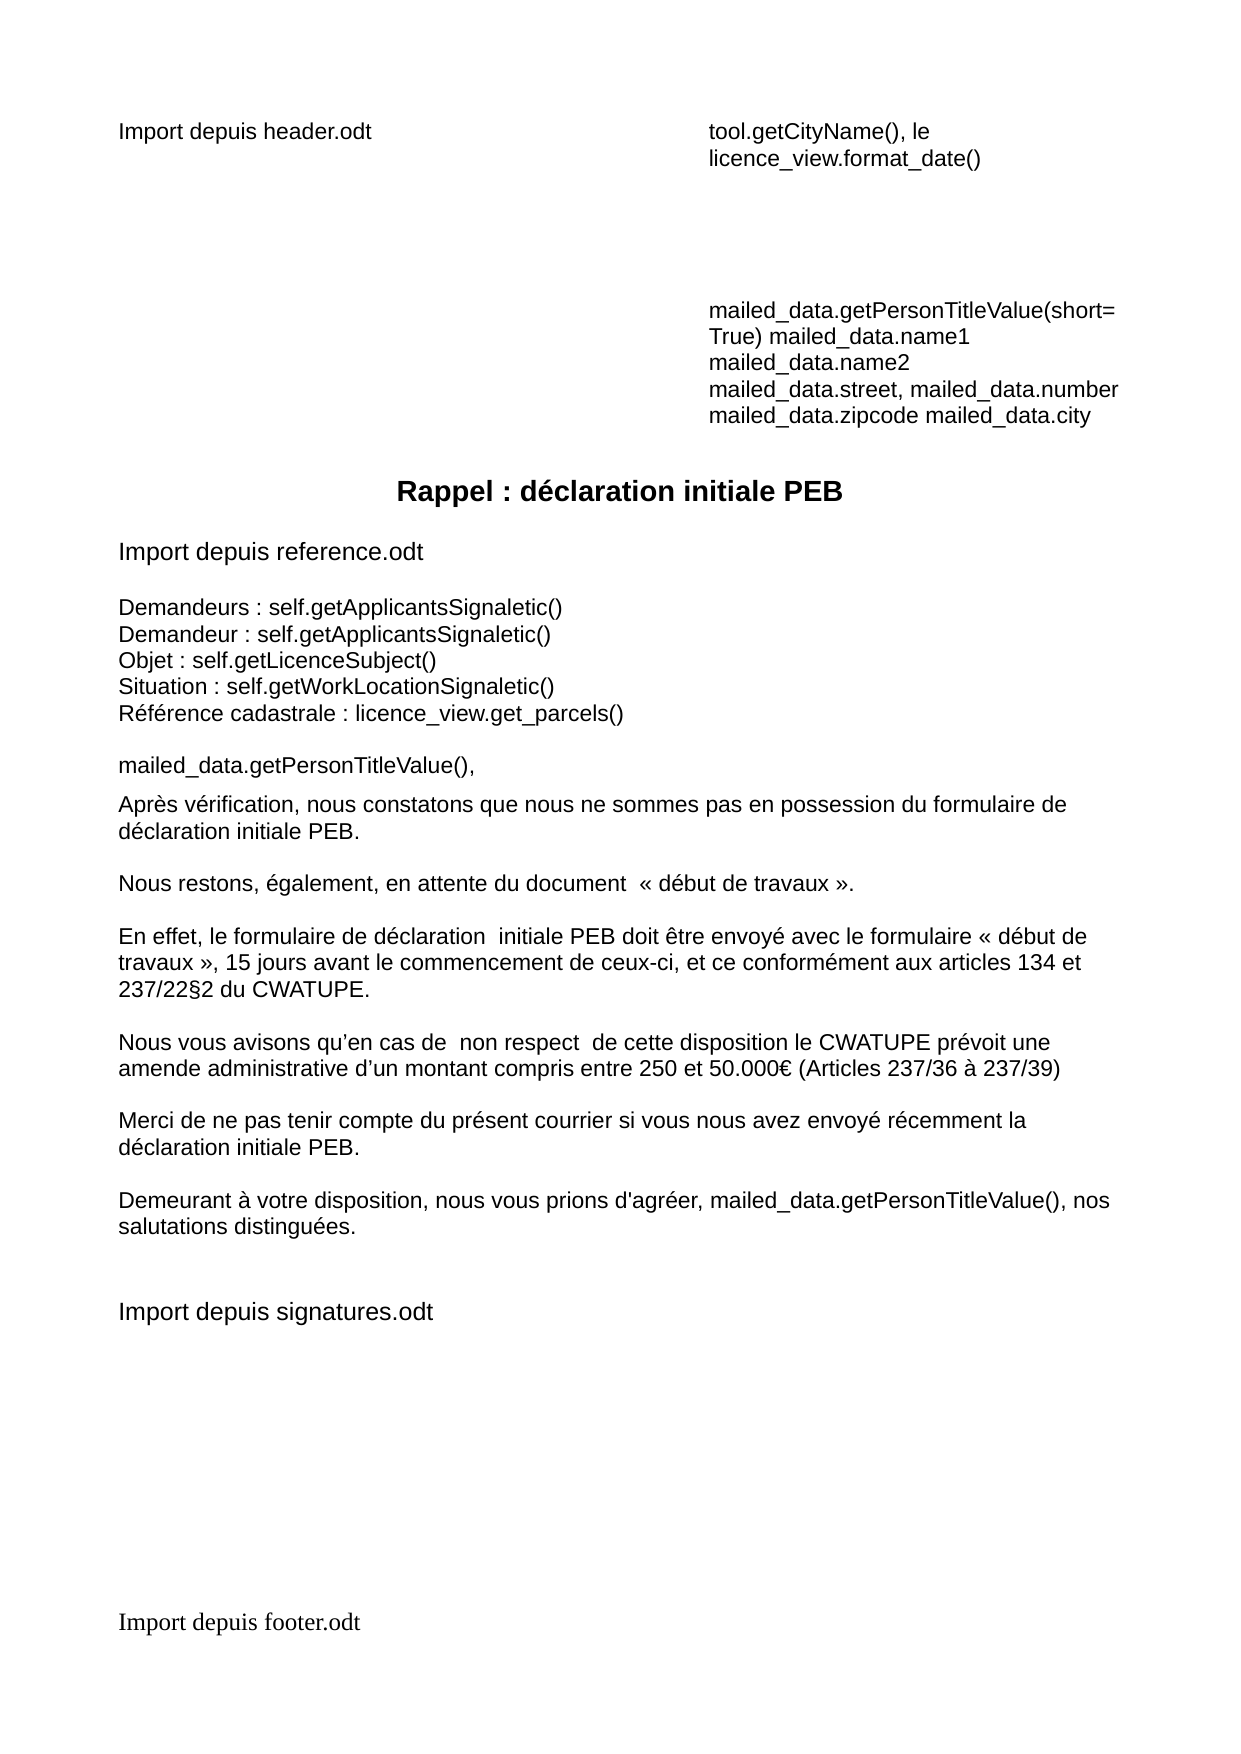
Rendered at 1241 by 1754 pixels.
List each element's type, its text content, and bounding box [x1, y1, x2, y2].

text mailed_data.getPersonTitleValue(), [118, 752, 1122, 779]
text Import depuis reference.odt [118, 537, 1122, 566]
text Nous vous avisons qu’en cas de non respect de cette disposition le CWATUPE prévoit une amende administrative d’un montant compris entre 250 et 50.000€ (Articles 237/36 à 237/39) [118, 1028, 1122, 1081]
table_header Import depuis header.odt [118, 118, 708, 441]
text Import depuis signatures.odt [118, 1297, 1122, 1326]
title Rappel : déclaration initiale PEB [118, 474, 1122, 508]
text Après vérification, nous constatons que nous ne sommes pas en possession du formulaire de déclaration initiale PEB. [118, 791, 1122, 844]
text Merci de ne pas tenir compte du présent courrier si vous nous avez envoyé récemment la déclaration initiale PEB. [118, 1107, 1122, 1160]
text Demeurant à votre disposition, nous vous prions d'agréer, mailed_data.getPersonTitleValue(), nos salutations distinguées. [118, 1187, 1122, 1239]
text En effet, le formulaire de déclaration initiale PEB doit être envoyé avec le formulaire « début de travaux », 15 jours avant le commencement de ceux-ci, et ce conformément aux articles 134 et 237/22§2 du CWATUPE. [118, 923, 1122, 1002]
text Objet : self.getLicenceSubject() [118, 647, 1122, 673]
text Nous restons, également, en attente du document « début de travaux ». [118, 870, 1122, 923]
table_header tool.getCityName(), le licence_view.format_date() mailed_data.getPersonTitleValue(short=True) mailed_data.name1 mailed_data.name2 mailed_data.street, mailed_data.number mailed_data.zipcode mailed_data.city [709, 118, 1128, 441]
text Demandeur : self.getApplicantsSignaletic() [118, 621, 1122, 647]
text Demandeurs : self.getApplicantsSignaletic() [118, 594, 1122, 621]
text Situation : self.getWorkLocationSignaletic() [118, 673, 1122, 700]
text Référence cadastrale : licence_view.get_parcels() [118, 700, 1122, 726]
